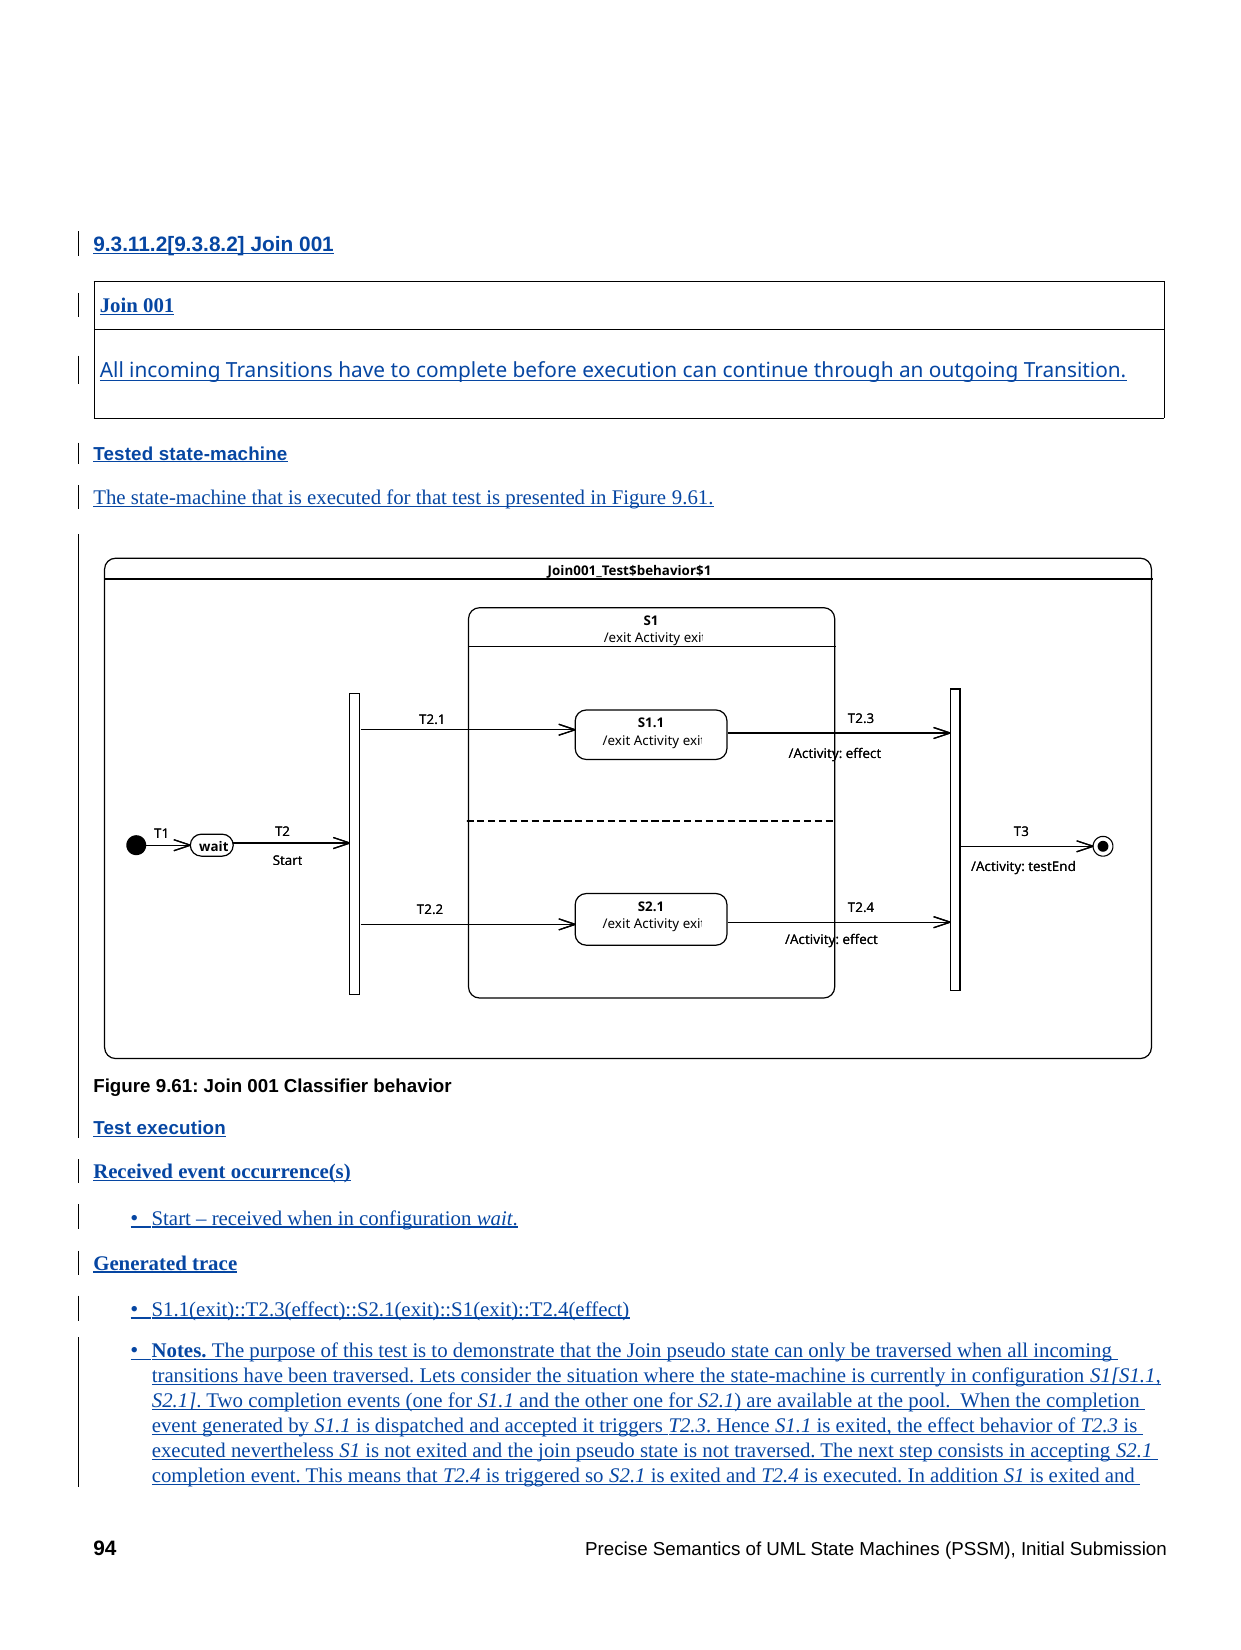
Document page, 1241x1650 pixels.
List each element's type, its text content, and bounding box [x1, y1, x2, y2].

table_cell All incoming Transitions have to complete before execution can continue through an outgoing Transition. [95, 330, 1164, 417]
subtitle Test execution [93, 1096, 1164, 1138]
list S1.1(exit)::T2.3(effect)::S2.1(exit)::S1(exit)::T2.4(effect) [131, 1296, 1164, 1321]
table_header Join 001 [95, 282, 1164, 329]
list Notes. The purpose of this test is to demonstrate that the Join pseudo state can only be traversed when all incoming transitions have been traversed. Lets consider the situation where the state-machine is currently in configuration S1[S1.1, S2.1]. Two completion events (one for S1.1 and the other one for S2.1) are available at the pool. When the completion event generated by S1.1 is dispatched and accepted it triggers T2.3. Hence S1.1 is exited, the effect behavior of T2.3 is executed nevertheless S1 is not exited and the join pseudo state is not traversed. The next step consists in accepting S2.1 completion event. This means that T2.4 is triggered so S2.1 is exited and T2.4 is executed. In addition S1 is exited and [131, 1337, 1164, 1487]
text Figure 9.61: Join 001 Classifier behavior [93, 547, 1164, 1096]
text Generated trace [93, 1251, 1164, 1274]
subtitle Tested state-machine [93, 442, 1164, 464]
text Received event occurrence(s) [93, 1159, 1164, 1183]
subtitle [93, 534, 1164, 547]
subtitle Join 001 [93, 231, 1164, 256]
text The state-machine that is executed for that test is presented in Figure 9.61. [93, 485, 1164, 509]
list Start – received when in configuration wait. [131, 1204, 1164, 1229]
